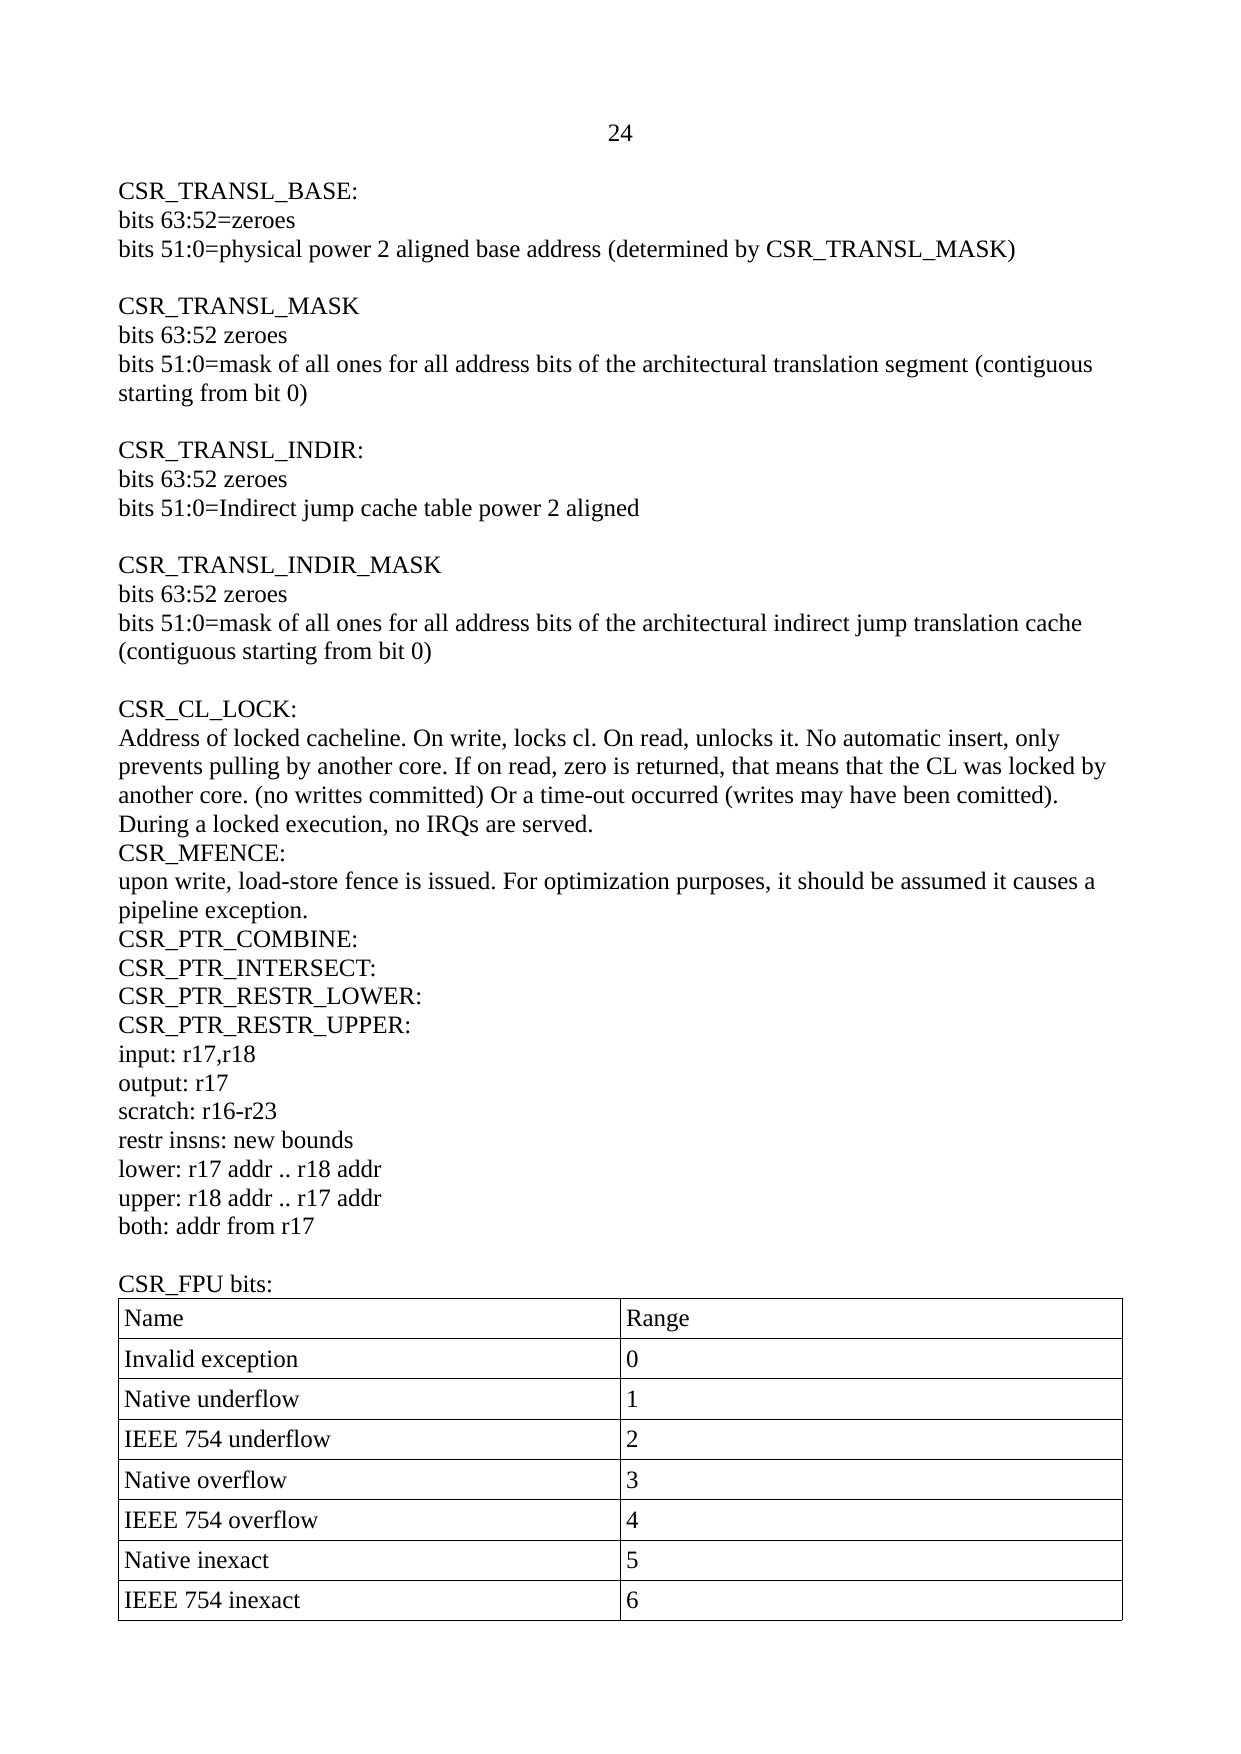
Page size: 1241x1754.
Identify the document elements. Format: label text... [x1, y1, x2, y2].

text CSR_TRANSL_INDIR_MASK [118, 550, 1122, 579]
text Address of locked cacheline. On write, locks cl. On read, unlocks it. No automatic insert, only prevents pulling by another core. If on read, zero is returned, that means that the CL was locked by another core. (no writtes committed) Or a time-out occurred (writes may have been comitted). During a locked execution, no IRQs are served. [118, 723, 1122, 838]
table_header Range [621, 1299, 1122, 1338]
text CSR_PTR_RESTR_UPPER: [118, 1010, 1122, 1039]
table_cell 6 [621, 1581, 1122, 1620]
table_cell 3 [621, 1460, 1122, 1499]
text input: r17,r18 [118, 1039, 1122, 1068]
table_cell Native inexact [119, 1541, 620, 1580]
text scratch: r16-r23 [118, 1096, 1122, 1125]
text bits 63:52 zeroes [118, 579, 1122, 608]
text output: r17 [118, 1068, 1122, 1096]
text CSR_TRANSL_INDIR: [118, 435, 1122, 464]
text restr insns: new bounds [118, 1125, 1122, 1154]
text CSR_FPU bits: [118, 1269, 1122, 1298]
table_cell Native underflow [119, 1379, 620, 1418]
text CSR_PTR_COMBINE: [118, 924, 1122, 953]
text bits 51:0=Indirect jump cache table power 2 aligned [118, 493, 1122, 521]
text upon write, load-store fence is issued. For optimization purposes, it should be assumed it causes a pipeline exception. [118, 866, 1122, 924]
text CSR_MFENCE: [118, 838, 1122, 866]
table_cell IEEE 754 inexact [119, 1581, 620, 1620]
text both: addr from r17 [118, 1211, 1122, 1240]
text bits 63:52 zeroes [118, 320, 1122, 349]
table_cell Invalid exception [119, 1339, 620, 1378]
text upper: r18 addr .. r17 addr [118, 1183, 1122, 1211]
text bits 51:0=mask of all ones for all address bits of the architectural indirect jump translation cache (contiguous starting from bit 0) [118, 608, 1122, 665]
table_cell IEEE 754 overflow [119, 1500, 620, 1539]
text lower: r17 addr .. r18 addr [118, 1154, 1122, 1183]
text CSR_PTR_INTERSECT: [118, 953, 1122, 981]
text CSR_TRANSL_MASK [118, 291, 1122, 320]
table_cell 2 [621, 1420, 1122, 1459]
table_cell 4 [621, 1500, 1122, 1539]
table_header Name [119, 1299, 620, 1338]
text bits 51:0=mask of all ones for all address bits of the architectural translation segment (contiguous starting from bit 0) [118, 349, 1122, 406]
text CSR_CL_LOCK: [118, 694, 1122, 723]
text CSR_PTR_RESTR_LOWER: [118, 981, 1122, 1010]
table_cell 0 [621, 1339, 1122, 1378]
table_cell 5 [621, 1541, 1122, 1580]
table_cell IEEE 754 underflow [119, 1420, 620, 1459]
text bits 51:0=physical power 2 aligned base address (determined by CSR_TRANSL_MASK) [118, 234, 1122, 263]
text bits 63:52=zeroes [118, 205, 1122, 234]
table_cell 1 [621, 1379, 1122, 1418]
text CSR_TRANSL_BASE: [118, 176, 1122, 205]
table_cell Native overflow [119, 1460, 620, 1499]
text bits 63:52 zeroes [118, 464, 1122, 493]
